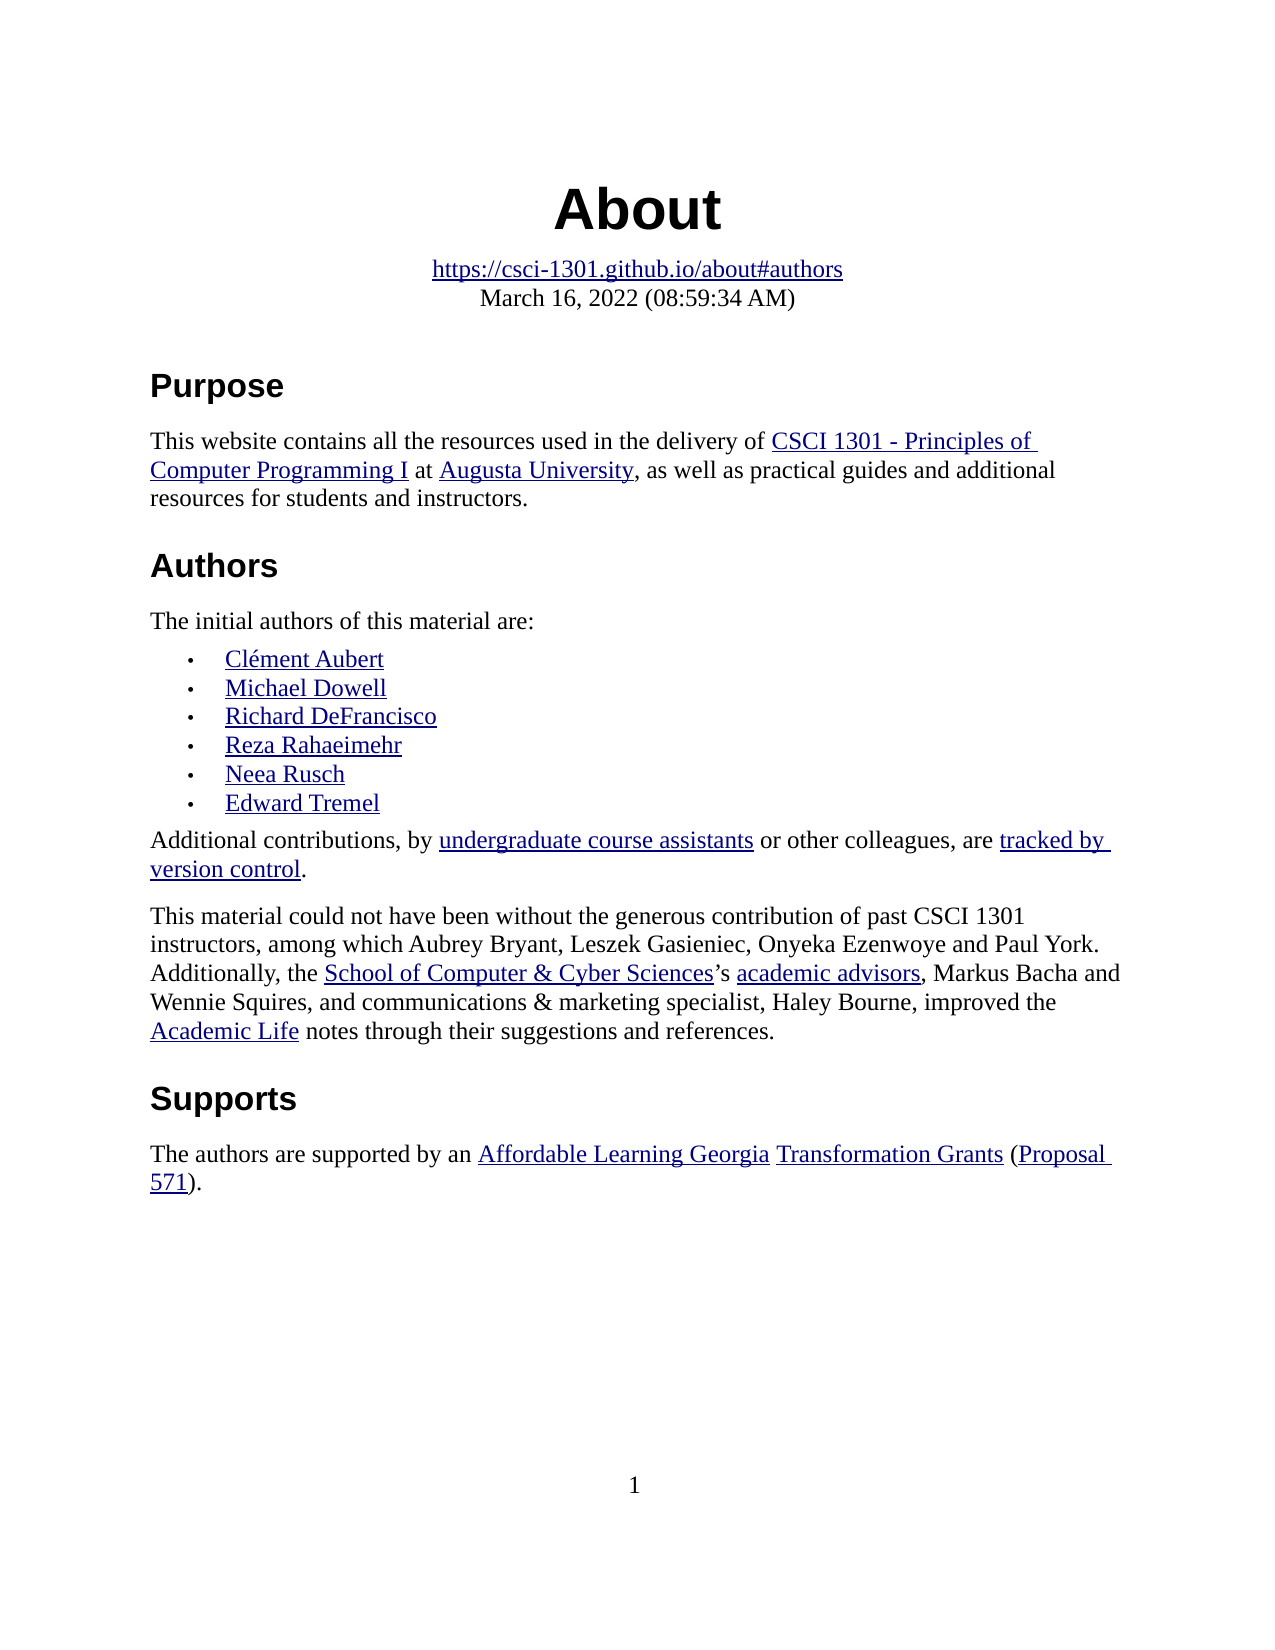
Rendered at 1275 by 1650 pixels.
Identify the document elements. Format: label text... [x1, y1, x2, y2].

subtitle Supports [150, 1078, 1125, 1117]
list Clément Aubert [187, 644, 1125, 673]
text This material could not have been without the generous contribution of past CSCI 1301 instructors, among which Aubrey Bryant, Leszek Gasieniec, Onyeka Ezenwoye and Paul York. Additionally, the School of Computer & Cyber Sciences’s academic advisors, Markus Bacha and Wennie Squires, and communications & marketing specialist, Haley Bourne, improved the Academic Life notes through their suggestions and references. [150, 901, 1125, 1044]
subtitle Authors [150, 546, 1125, 585]
subtitle Purpose [150, 366, 1125, 404]
text This website contains all the resources used in the delivery of CSCI 1301 - Principles of Computer Programming I at Augusta University, as well as practical guides and additional resources for students and instructors. [150, 426, 1125, 512]
text March 16, 2022 (08:59:34 AM) [150, 283, 1125, 312]
text The authors are supported by an Affordable Learning Georgia Transformation Grants (Proposal 571). [150, 1139, 1125, 1196]
text https://csci-1301.github.io/about#authors [150, 254, 1125, 283]
list Michael Dowell [187, 673, 1125, 701]
list Neea Rusch [187, 759, 1125, 788]
text The initial authors of this material are: [150, 606, 1125, 635]
list Edward Tremel [187, 788, 1125, 816]
text Additional contributions, by undergraduate course assistants or other colleagues, are tracked by version control. [150, 825, 1125, 883]
list Reza Rahaeimehr [187, 730, 1125, 759]
list Richard DeFrancisco [187, 701, 1125, 730]
title About [150, 175, 1125, 242]
